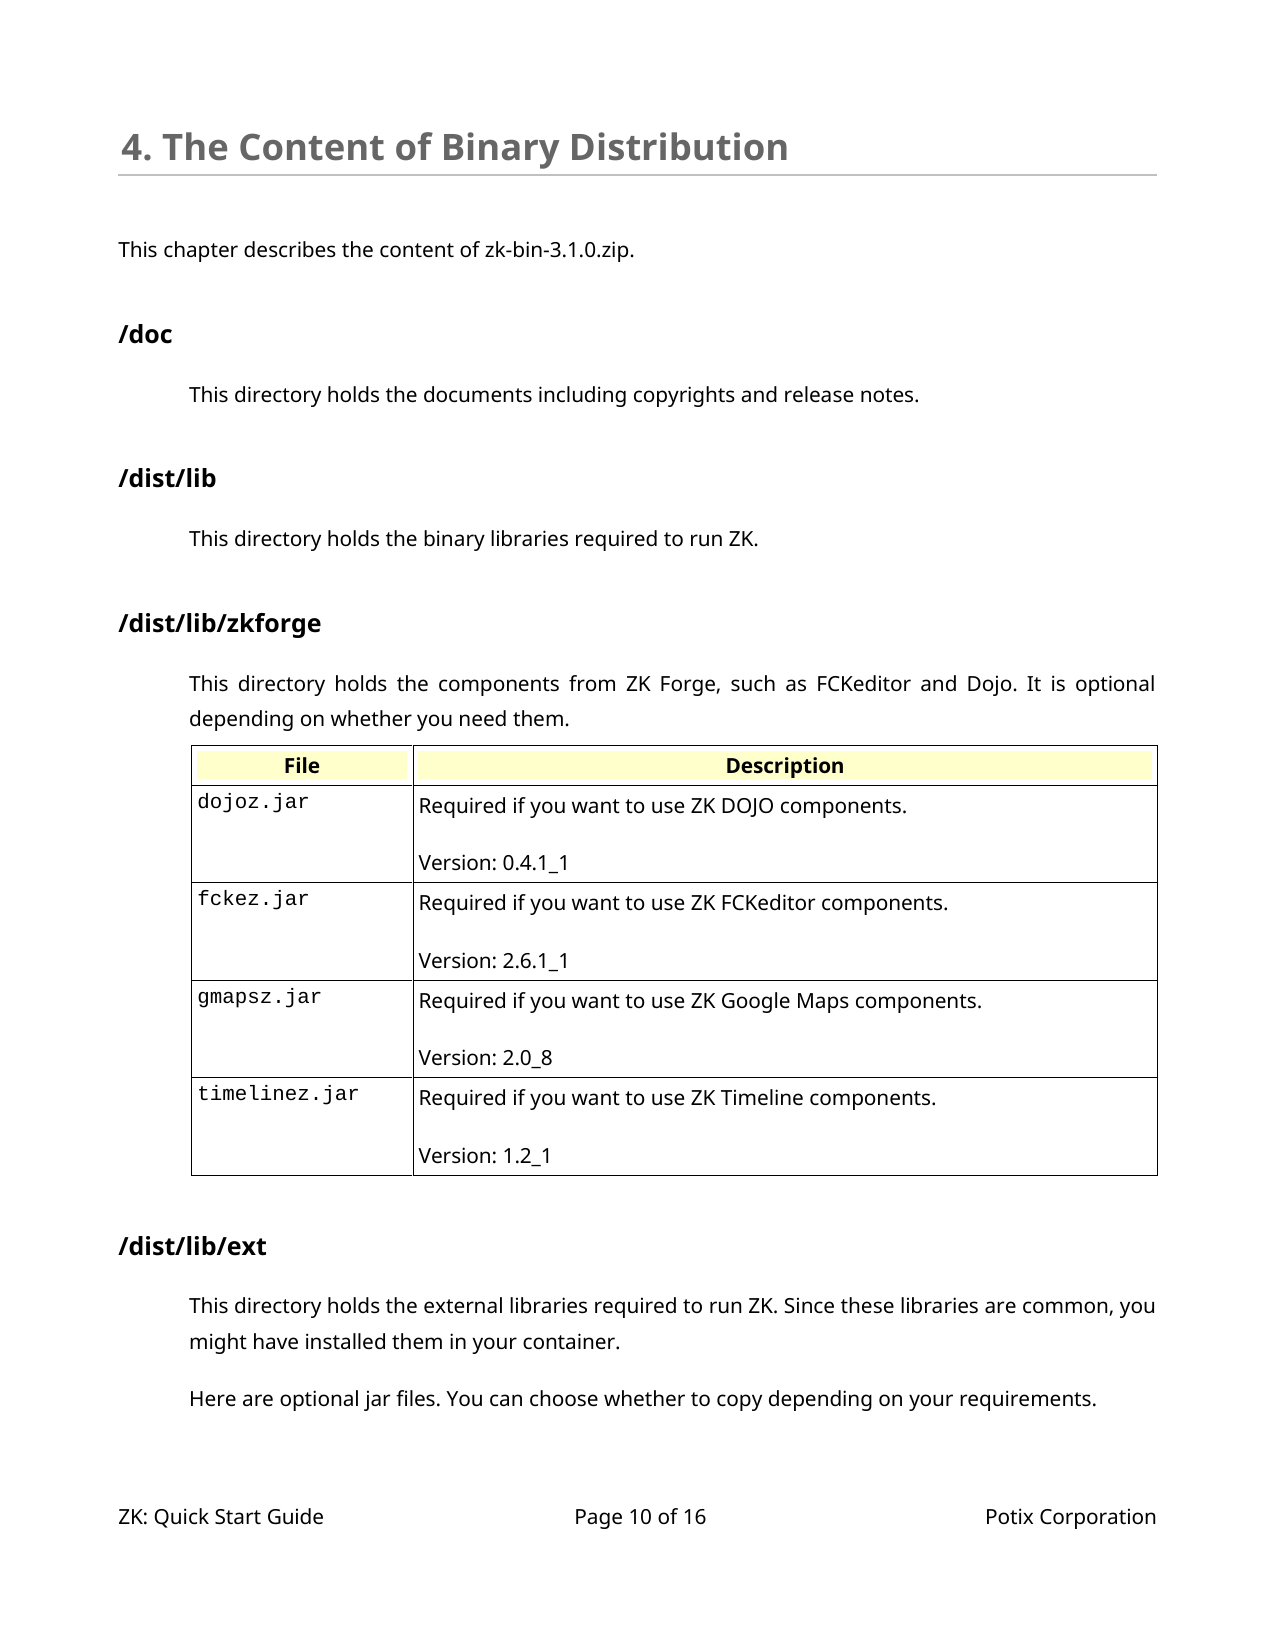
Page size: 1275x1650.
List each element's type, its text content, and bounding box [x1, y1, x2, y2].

table_cell fckez.jar [192, 883, 412, 980]
table_header File [192, 746, 412, 785]
table_cell dojoz.jar [192, 786, 412, 882]
table_cell Required if you want to use ZK FCKeditor components. Version: 2.6.1_1 [414, 883, 1157, 980]
subtitle /dist/lib/ext [118, 1228, 1157, 1262]
table_cell Required if you want to use ZK DOJO components. Version: 0.4.1_1 [414, 786, 1157, 882]
text This directory holds the binary libraries required to run ZK. [189, 524, 1157, 553]
table_cell timelinez.jar [192, 1078, 412, 1175]
subtitle /dist/lib [118, 461, 1157, 495]
subtitle /doc [118, 316, 1157, 350]
table_cell gmapsz.jar [192, 981, 412, 1077]
table_cell Required if you want to use ZK Timeline components. Version: 1.2_1 [414, 1078, 1157, 1175]
text This directory holds the external libraries required to run ZK. Since these libraries are common, you might have installed them in your container. [189, 1292, 1157, 1355]
subtitle /dist/lib/zkforge [118, 606, 1157, 640]
text This directory holds the components from ZK Forge, such as FCKeditor and Dojo. It is optional depending on whether you need them. [189, 669, 1157, 733]
text This directory holds the documents including copyrights and release notes. [189, 380, 1157, 408]
subtitle 4. The Content of Binary Distribution [118, 118, 1157, 174]
table_header Description [414, 746, 1157, 785]
table_cell Required if you want to use ZK Google Maps components. Version: 2.0_8 [414, 981, 1157, 1077]
text Here are optional jar files. You can choose whether to copy depending on your requirements. [189, 1384, 1157, 1413]
text This chapter describes the content of zk-bin-3.1.0.zip. [118, 235, 1157, 263]
